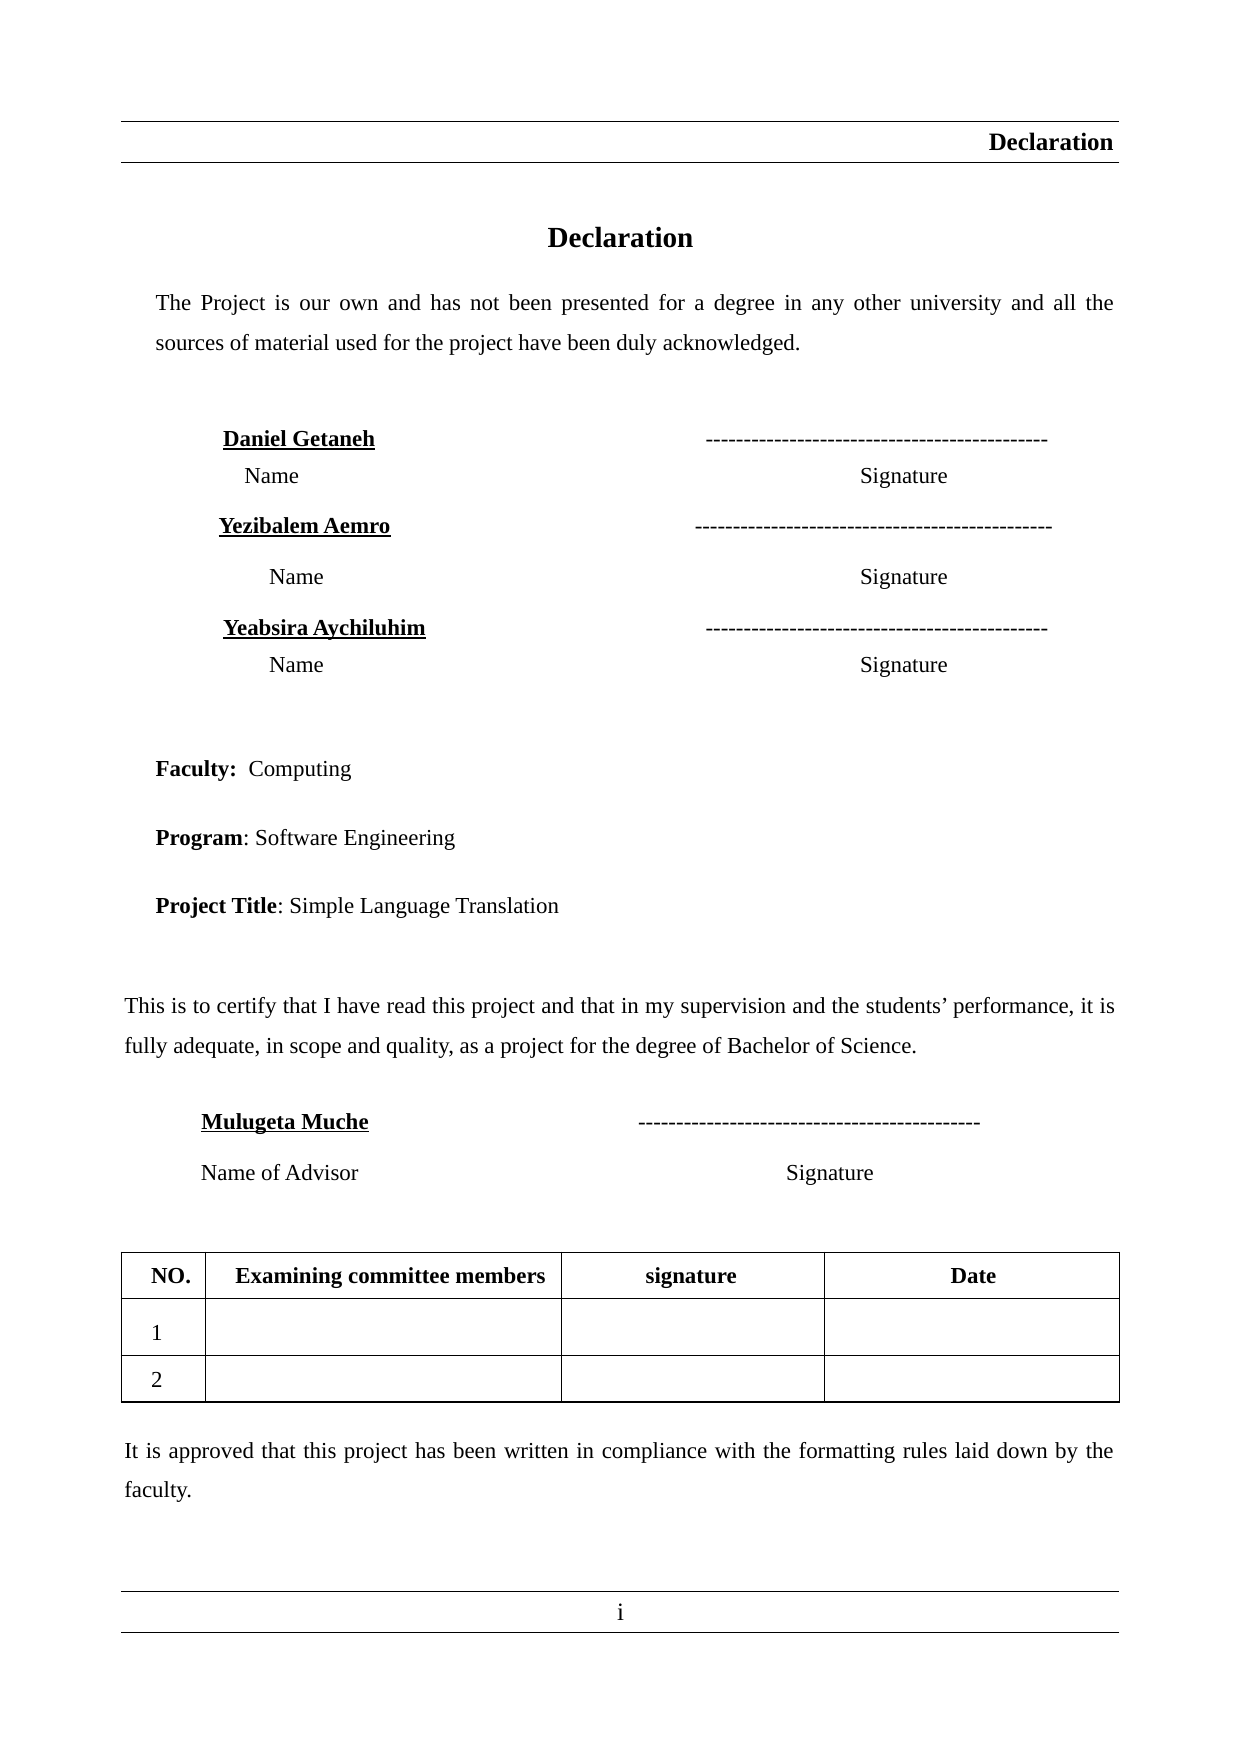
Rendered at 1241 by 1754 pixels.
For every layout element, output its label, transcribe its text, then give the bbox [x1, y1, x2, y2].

text Name Signature [121, 459, 1119, 491]
table_cell [562, 1356, 824, 1401]
text Daniel Getaneh --------------------------------------------- [152, 422, 1119, 455]
text Project Title: Simple Language Translation [152, 889, 1119, 922]
table_header NO. [122, 1253, 205, 1298]
table_header signature [562, 1253, 824, 1298]
table_cell [562, 1299, 824, 1354]
table_cell 2 [122, 1356, 205, 1401]
text Faculty: Computing [152, 754, 1119, 784]
text Program: Software Engineering [152, 821, 1119, 853]
text Name Signature [121, 560, 1119, 593]
table_cell [206, 1356, 561, 1401]
text Name of Advisor Signature [121, 1156, 1119, 1185]
table_header Date [825, 1253, 1119, 1298]
text Mulugeta Muche --------------------------------------------- [152, 1105, 1119, 1137]
table_header Examining committee members [206, 1253, 561, 1298]
table_cell [206, 1299, 561, 1354]
table_cell [825, 1299, 1119, 1354]
text Yeabsira Aychiluhim --------------------------------------------- [152, 611, 1119, 644]
text Yezibalem Aemro ----------------------------------------------- [152, 509, 1119, 542]
text It is approved that this project has been written in compliance with the formatting rules laid down by the faculty. [121, 1434, 1119, 1503]
table_cell [825, 1356, 1119, 1401]
table_cell 1 [122, 1299, 205, 1354]
subtitle Declaration [121, 217, 1119, 257]
text The Project is our own and has not been presented for a degree in any other university and all the sources of material used for the project have been duly acknowledged. [152, 286, 1119, 358]
text This is to certify that I have read this project and that in my supervision and the students’ performance, it is fully adequate, in scope and quality, as a project for the degree of Bachelor of Science. [121, 989, 1119, 1058]
text Name Signature [121, 648, 1119, 680]
